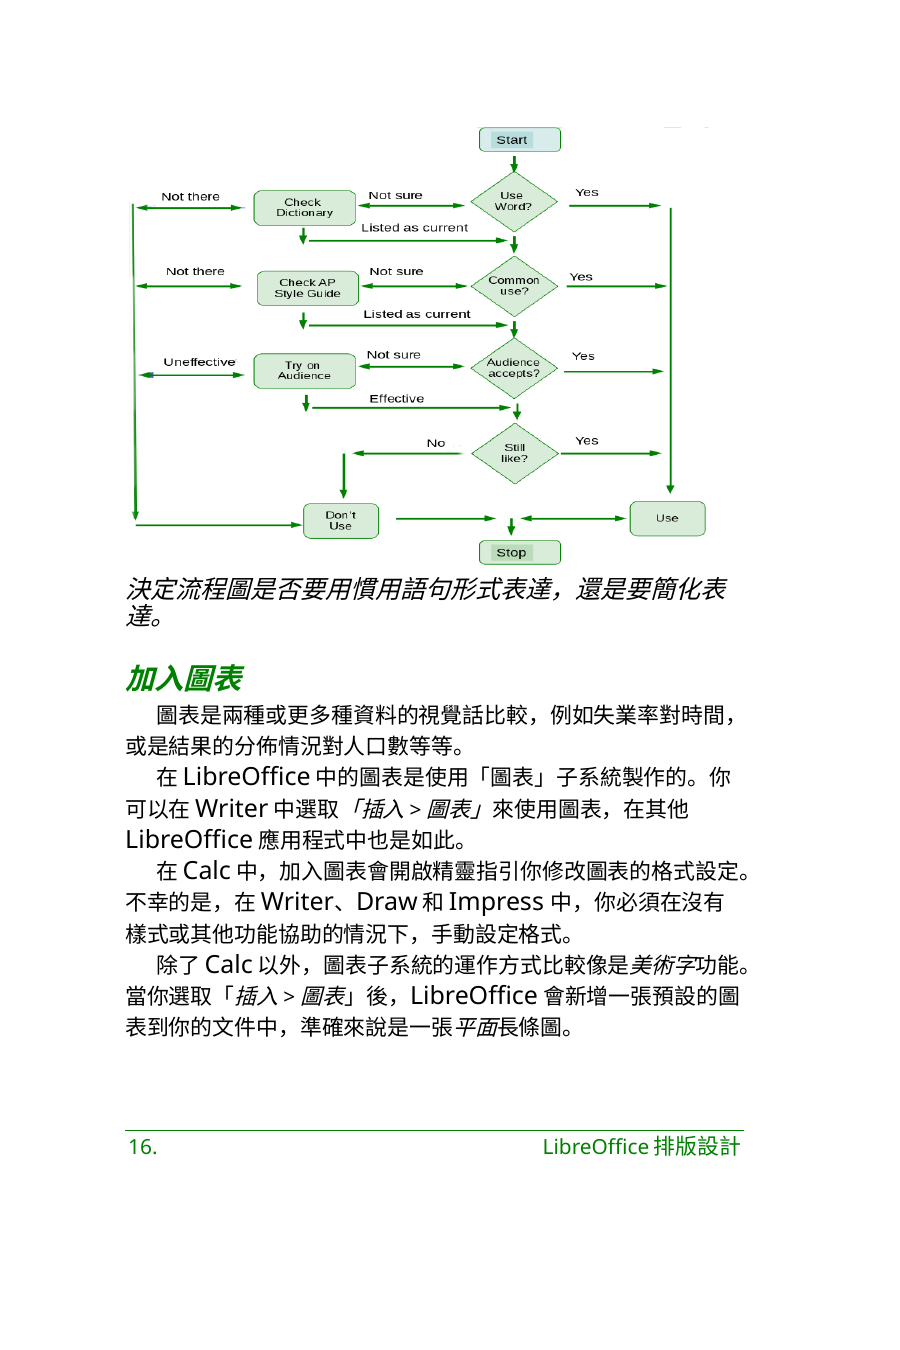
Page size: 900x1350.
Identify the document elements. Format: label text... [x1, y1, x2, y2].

picture [125, 125, 709, 567]
text 圖表是兩種或更多種資料的視覺話比較，例如失業率對時間，或是結果的分佈情況對人口數等等。 [125, 698, 744, 761]
table_cell 決定流程圖是否要用慣用語句形式表達，還是要簡化表達。 [125, 569, 744, 631]
subtitle 加入圖表 [125, 656, 744, 698]
text 在LibreOffice中的圖表是使用「圖表」子系統製作的。你可以在Writer中選取「插入 > 圖表」來使用圖表，在其他LibreOffice應用程式中也是如此。 [125, 761, 744, 854]
table_header [125, 125, 744, 569]
text 在Calc中，加入圖表會開啟精靈指引你修改圖表的格式設定。不幸的是，在Writer、Draw和Impress 中，你必須在沒有樣式或其他功能協助的情況下，手動設定格式。 [125, 854, 744, 948]
text 除了Calc以外，圖表子系統的運作方式比較像是美術字功能。當你選取「插入 > 圖表」後，LibreOffice會新增一張預設的圖表到你的文件中，準確來說是一張平面長條圖。 [125, 948, 744, 1042]
